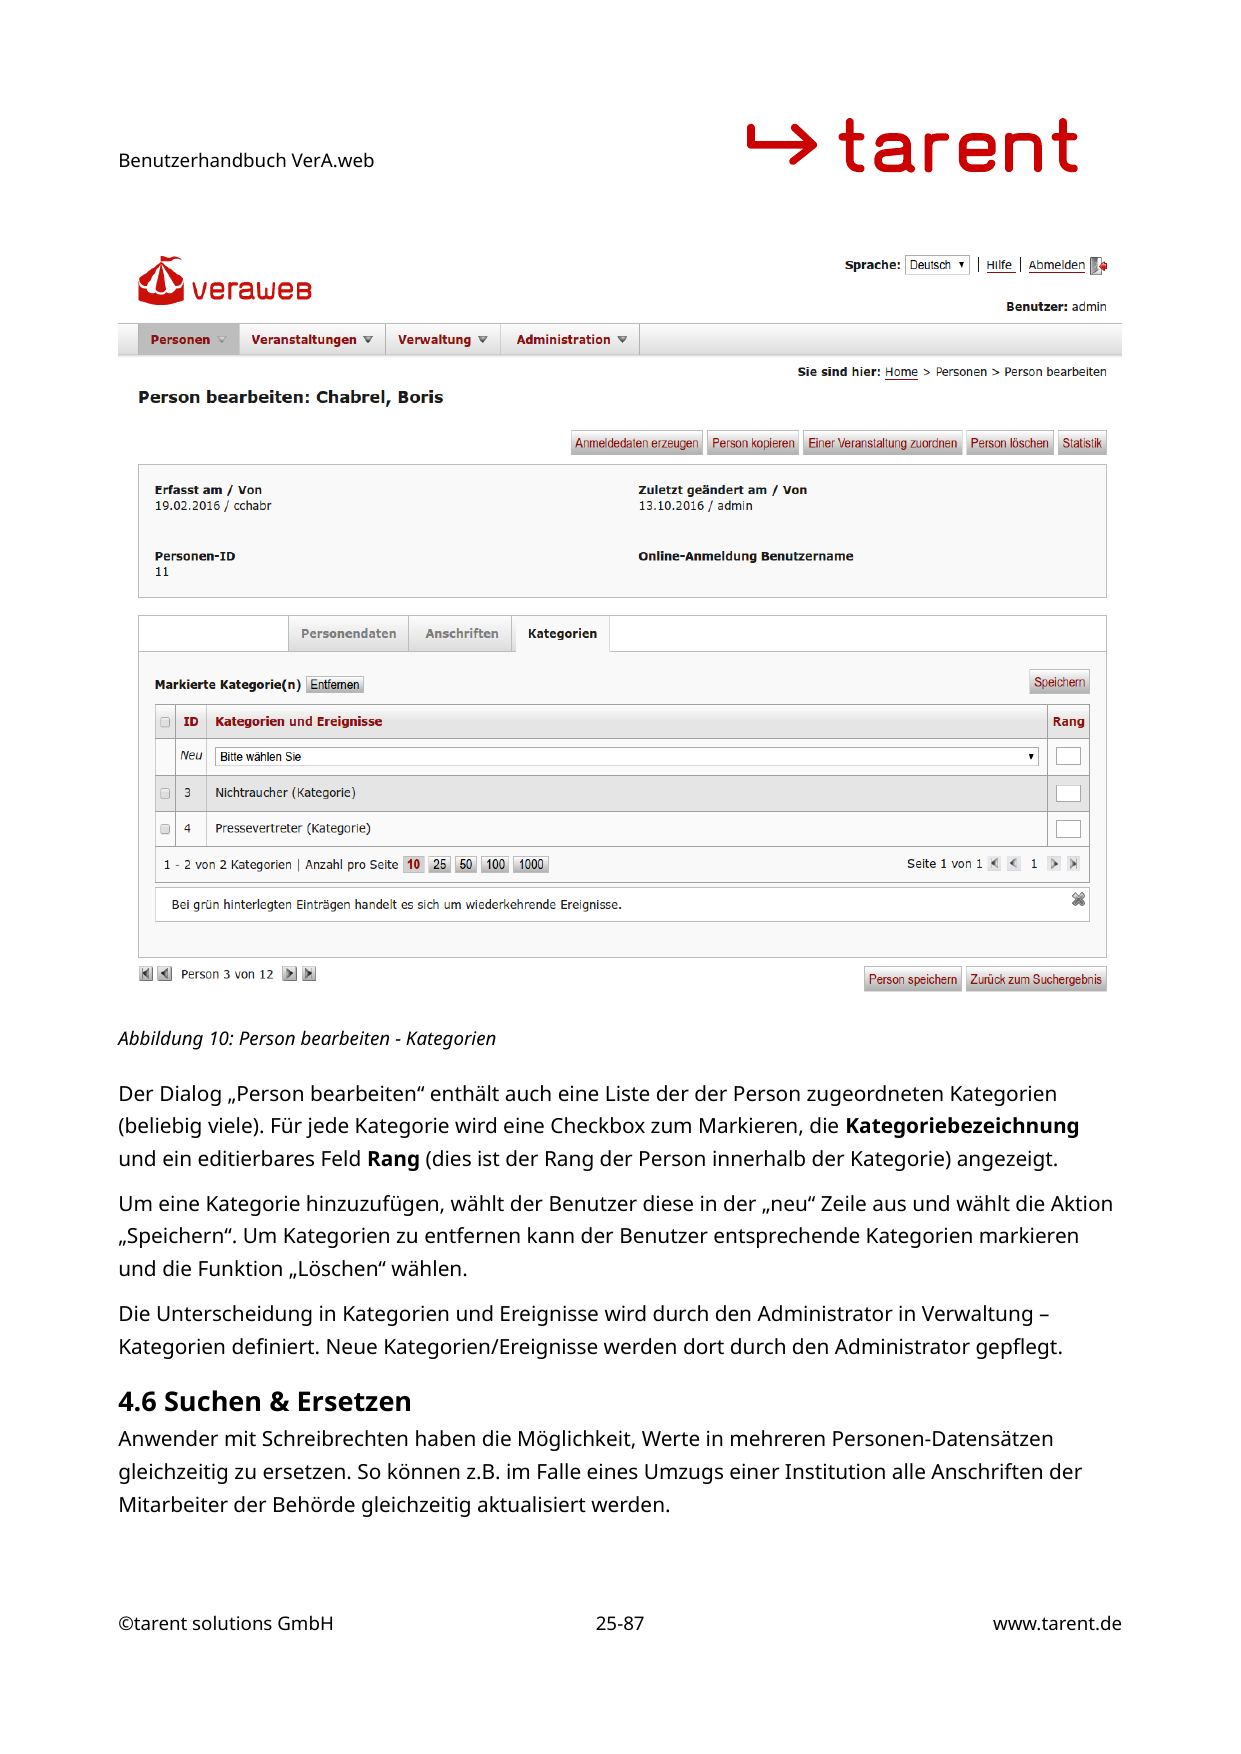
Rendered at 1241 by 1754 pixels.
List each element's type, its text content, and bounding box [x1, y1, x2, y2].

subtitle Suchen & Ersetzen [118, 1382, 1122, 1419]
text Der Dialog „Person bearbeiten“ enthält auch eine Liste der der Person zugeordneten Kategorien (beliebig viele). Für jede Kategorie wird eine Checkbox zum Markieren, die Kategoriebezeichnung und ein editierbares Feld Rang (dies ist der Rang der Person innerhalb der Kategorie) angezeigt. [118, 1051, 1122, 1172]
text Anwender mit Schreibrechten haben die Möglichkeit, Werte in mehreren Personen-Datensätzen gleichzeitig zu ersetzen. So können z.B. im Falle eines Umzugs einer Institution alle Anschriften der Mitarbeiter der Behörde gleichzeitig aktualisiert werden. [118, 1424, 1122, 1518]
text [118, 232, 1122, 255]
text Um eine Kategorie hinzuzufügen, wählt der Benutzer diese in der „neu“ Zeile aus und wählt die Aktion „Speichern“. Um Kategorien zu entfernen kann der Benutzer entsprechende Kategorien markieren und die Funktion „Löschen“ wählen. [118, 1189, 1122, 1283]
picture [118, 255, 1122, 998]
text Abbildung 10: Person bearbeiten - Kategorien [118, 998, 1122, 1051]
text Die Unterscheidung in Kategorien und Ereignisse wird durch den Administrator in Verwaltung – Kategorien definiert. Neue Kategorien/Ereignisse werden dort durch den Administrator gepflegt. [118, 1299, 1122, 1360]
